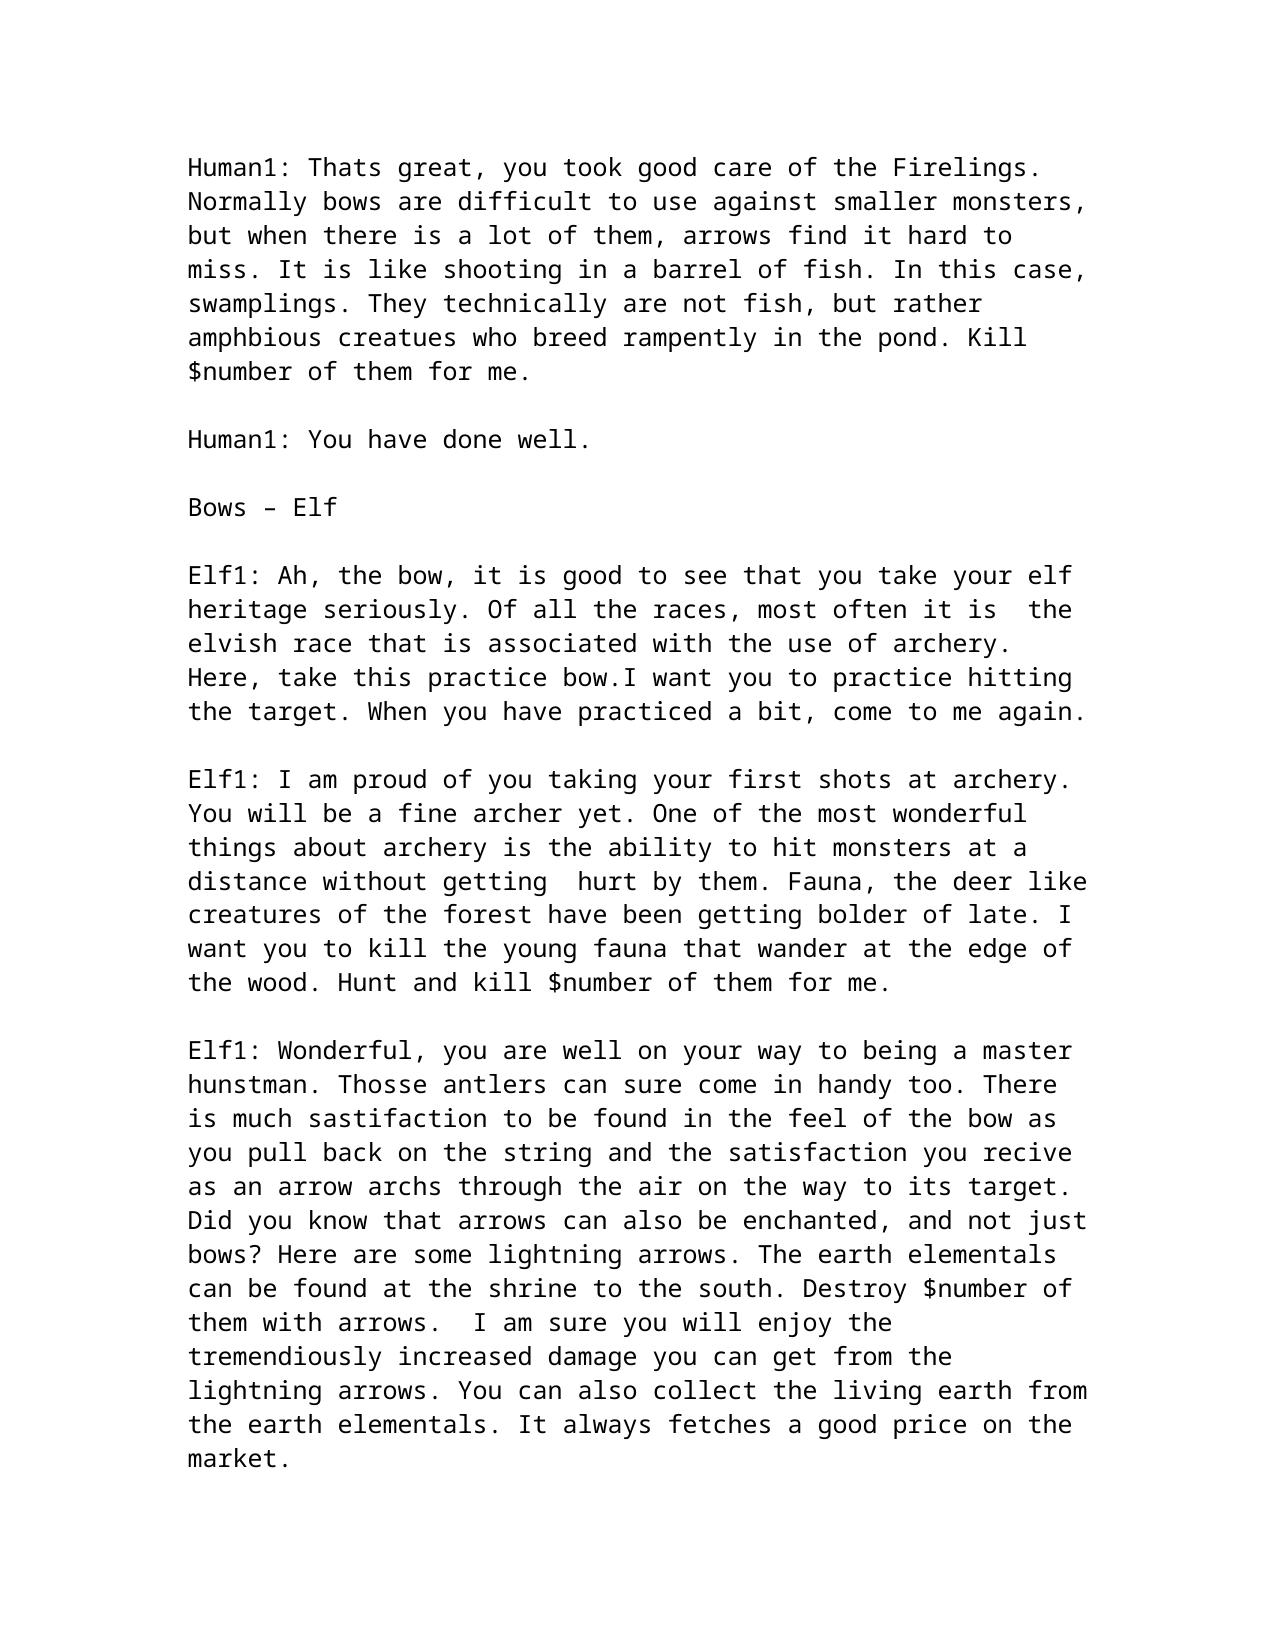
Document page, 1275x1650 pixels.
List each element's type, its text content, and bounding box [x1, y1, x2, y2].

text Elf1: Wonderful, you are well on your way to being a master hunstman. Thosse antlers can sure come in handy too. There is much sastifaction to be found in the feel of the bow as you pull back on the string and the satisfaction you recive as an arrow archs through the air on the way to its target. Did you know that arrows can also be enchanted, and not just bows? Here are some lightning arrows. The earth elementals can be found at the shrine to the south. Destroy $number of them with arrows. I am sure you will enjoy the tremendiously increased damage you can get from the lightning arrows. You can also collect the living earth from the earth elementals. It always fetches a good price on the market. [187, 1033, 1087, 1474]
text Human1: You have done well. [187, 422, 1087, 456]
text Bows – Elf [187, 489, 1087, 523]
text Elf1: Ah, the bow, it is good to see that you take your elf heritage seriously. Of all the races, most often it is the elvish race that is associated with the use of archery. Here, take this practice bow.I want you to practice hitting the target. When you have practiced a bit, come to me again. [187, 557, 1087, 727]
text Human1: Thats great, you took good care of the Firelings. Normally bows are difficult to use against smaller monsters, but when there is a lot of them, arrows find it hard to miss. It is like shooting in a barrel of fish. In this case, swamplings. They technically are not fish, but rather amphbious creatues who breed rampently in the pond. Kill $number of them for me. [187, 150, 1087, 388]
text Elf1: I am proud of you taking your first shots at archery. You will be a fine archer yet. One of the most wonderful things about archery is the ability to hit monsters at a distance without getting hurt by them. Fauna, the deer like creatures of the forest have been getting bolder of late. I want you to kill the young fauna that wander at the edge of the wood. Hunt and kill $number of them for me. [187, 761, 1087, 999]
